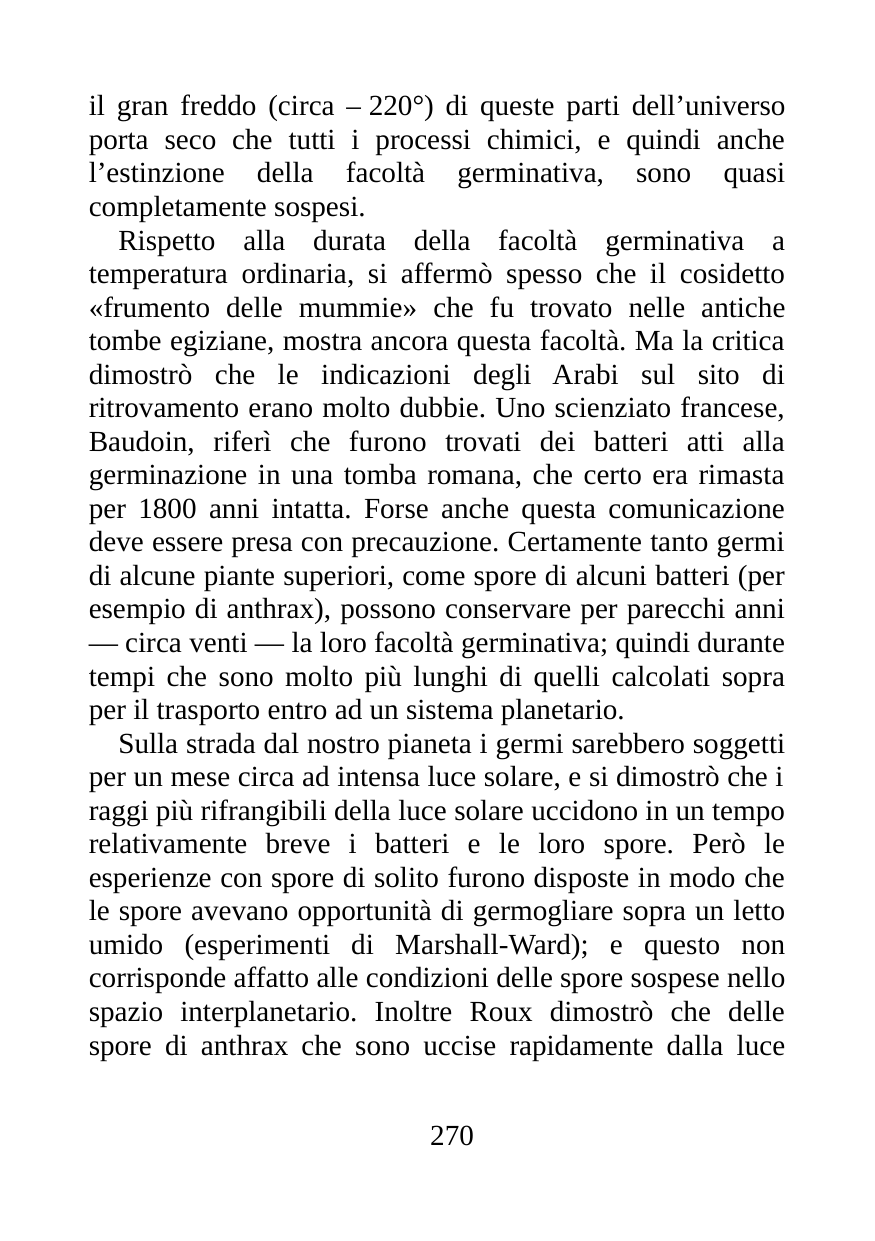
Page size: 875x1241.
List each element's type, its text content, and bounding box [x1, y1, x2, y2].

text Rispetto alla durata della facoltà germinativa a temperatura ordinaria, si affermò spesso che il cosidetto «frumento delle mummie» che fu trovato nelle antiche tombe egiziane, mostra ancora questa facoltà. Ma la critica dimostrò che le indicazioni degli Arabi sul sito di ritrovamento erano molto dubbie. Uno scienziato francese, Baudoin, riferì che furono trovati dei batteri atti alla germinazione in una tomba romana, che certo era rimasta per 1800 anni intatta. Forse anche questa comunicazione deve essere presa con precauzione. Certamente tanto germi di alcune piante superiori, come spore di alcuni batteri (per esempio di anthrax), possono conservare per parecchi anni — circa venti — la loro facoltà germinativa; quindi durante tempi che sono molto più lunghi di quelli calcolati sopra per il trasporto entro ad un sistema planetario. [88, 223, 786, 726]
text il gran freddo (circa – 220°) di queste parti dell’universo porta seco che tutti i processi chimici, e quindi anche l’estinzione della facoltà germinativa, sono quasi completamente sospesi. [88, 88, 786, 223]
text Sulla strada dal nostro pianeta i germi sarebbero soggetti per un mese circa ad intensa luce solare, e si dimostrò che i raggi più rifrangibili della luce solare uccidono in un tempo relativamente breve i batteri e le loro spore. Però le esperienze con spore di solito furono disposte in modo che le spore avevano opportunità di germogliare sopra un letto umido (esperimenti di Marshall-Ward); e questo non corrisponde affatto alle condizioni delle spore sospese nello spazio interplanetario. Inoltre Roux dimostrò che delle spore di anthrax che sono uccise rapidamente dalla luce [88, 726, 786, 1061]
